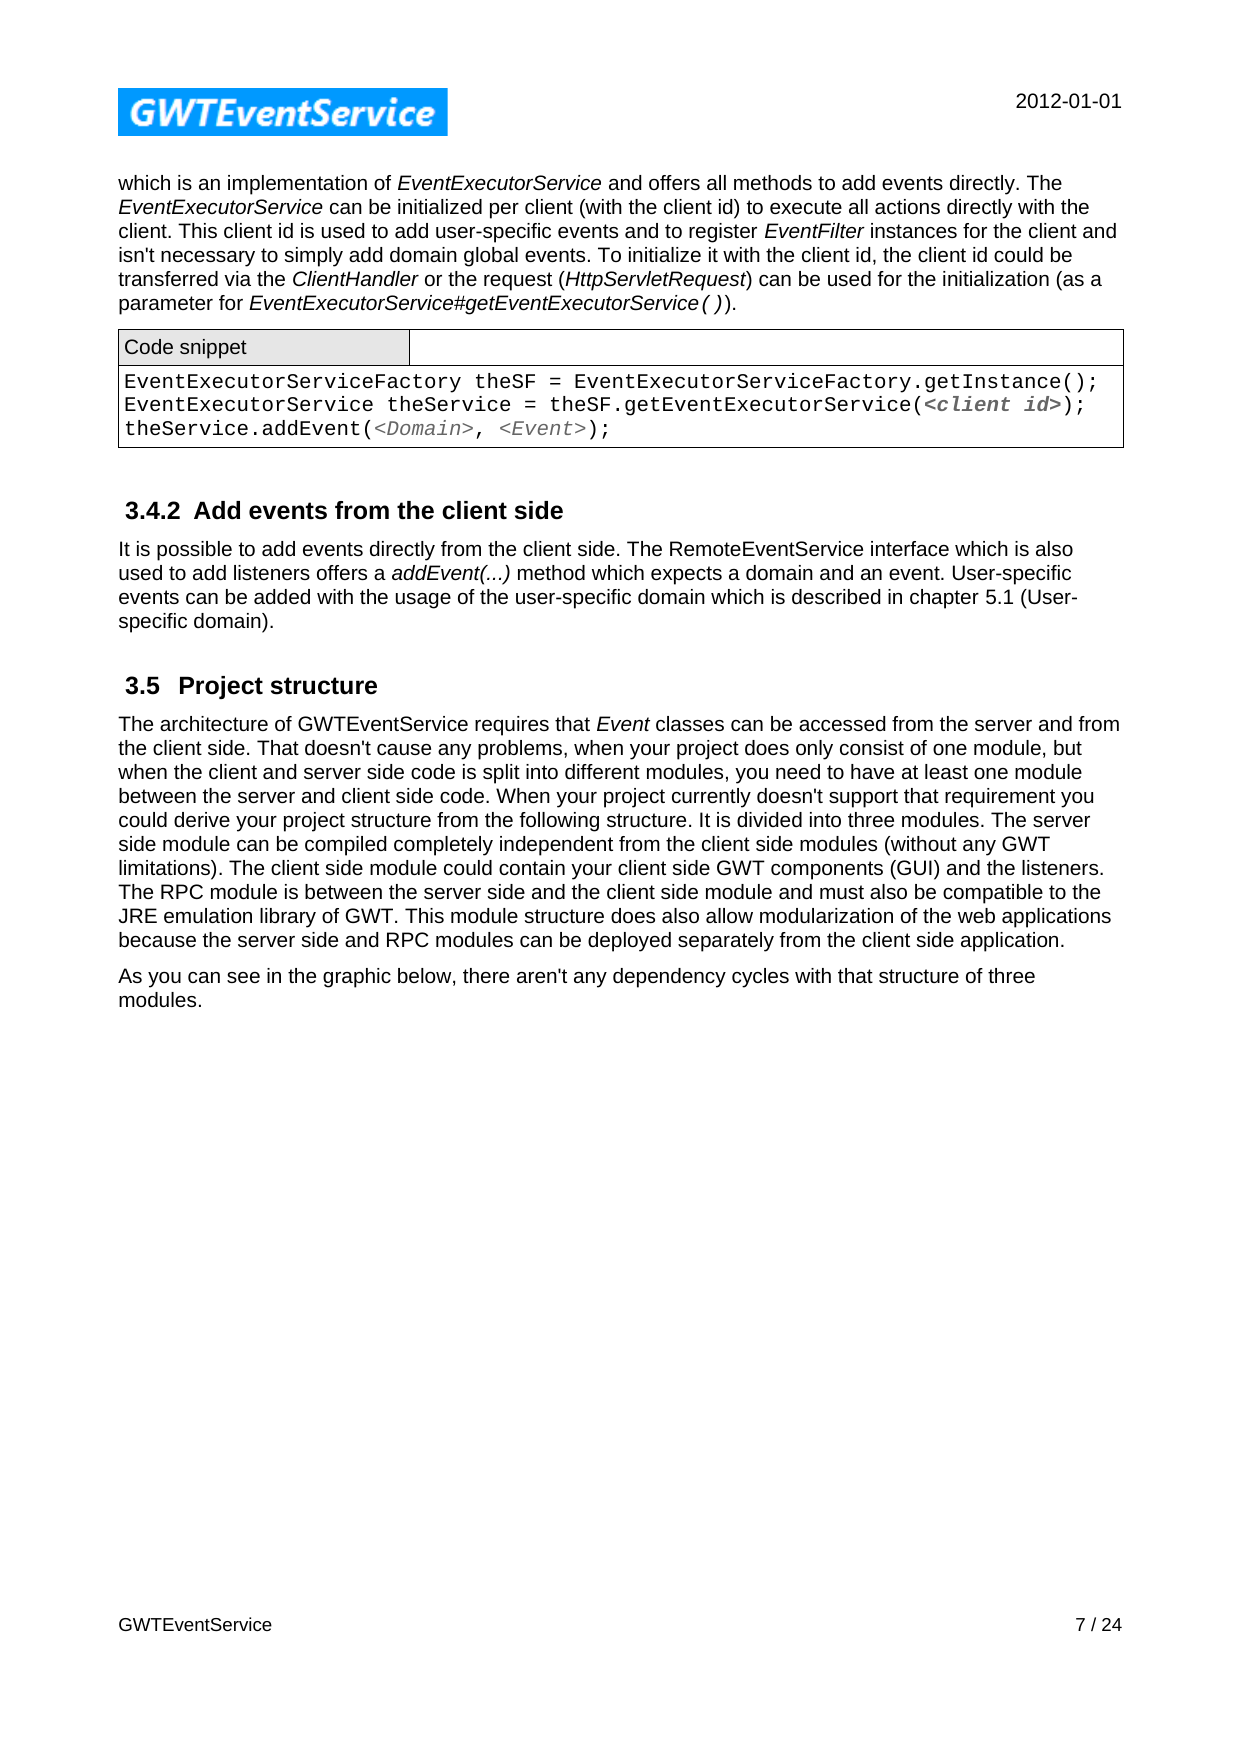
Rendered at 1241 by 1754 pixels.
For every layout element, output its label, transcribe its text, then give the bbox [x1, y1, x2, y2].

text The architecture of GWTEventService requires that Event classes can be accessed from the server and from the client side. That doesn't cause any problems, when your project does only consist of one module, but when the client and server side code is split into different modules, you need to have at least one module between the server and client side code. When your project currently doesn't support that requirement you could derive your project structure from the following structure. It is divided into three modules. The server side module can be compiled completely independent from the client side modules (without any GWT limitations). The client side module could contain your client side GWT components (GUI) and the listeners. The RPC module is between the server side and the client side module and must also be compatible to the JRE emulation library of GWT. This module structure does also allow modularization of the web applications because the server side and RPC modules can be deployed separately from the client side application. [118, 712, 1122, 951]
subtitle Project structure [118, 671, 1122, 699]
table_header [410, 330, 1123, 365]
text As you can see in the graphic below, there aren't any dependency cycles with that structure of three modules. [118, 964, 1122, 1012]
picture [118, 88, 448, 136]
table_cell EventExecutorServiceFactory theSF = EventExecutorServiceFactory.getInstance(); EventExecutorService theService = theSF.getEventExecutorService(<client id>); theService.addEvent(<Domain>, <Event>); [119, 366, 1123, 447]
text which is an implementation of EventExecutorService and offers all methods to add events directly. The EventExecutorService can be initialized per client (with the client id) to execute all actions directly with the client. This client id is used to add user-specific events and to register EventFilter instances for the client and isn't necessary to simply add domain global events. To initialize it with the client id, the client id could be transferred via the ClientHandler or the request (HttpServletRequest) can be used for the initialization (as a parameter for EventExecutorService#getEventExecutorService()). [118, 171, 1122, 317]
subtitle Add events from the client side [118, 496, 1122, 525]
table_header Code snippet [119, 330, 409, 365]
text It is possible to add events directly from the client side. The RemoteEventService interface which is also used to add listeners offers a addEvent(...) method which expects a domain and an event. User-specific events can be added with the usage of the user-specific domain which is described in chapter 5.1 (User-specific domain). [118, 537, 1122, 633]
